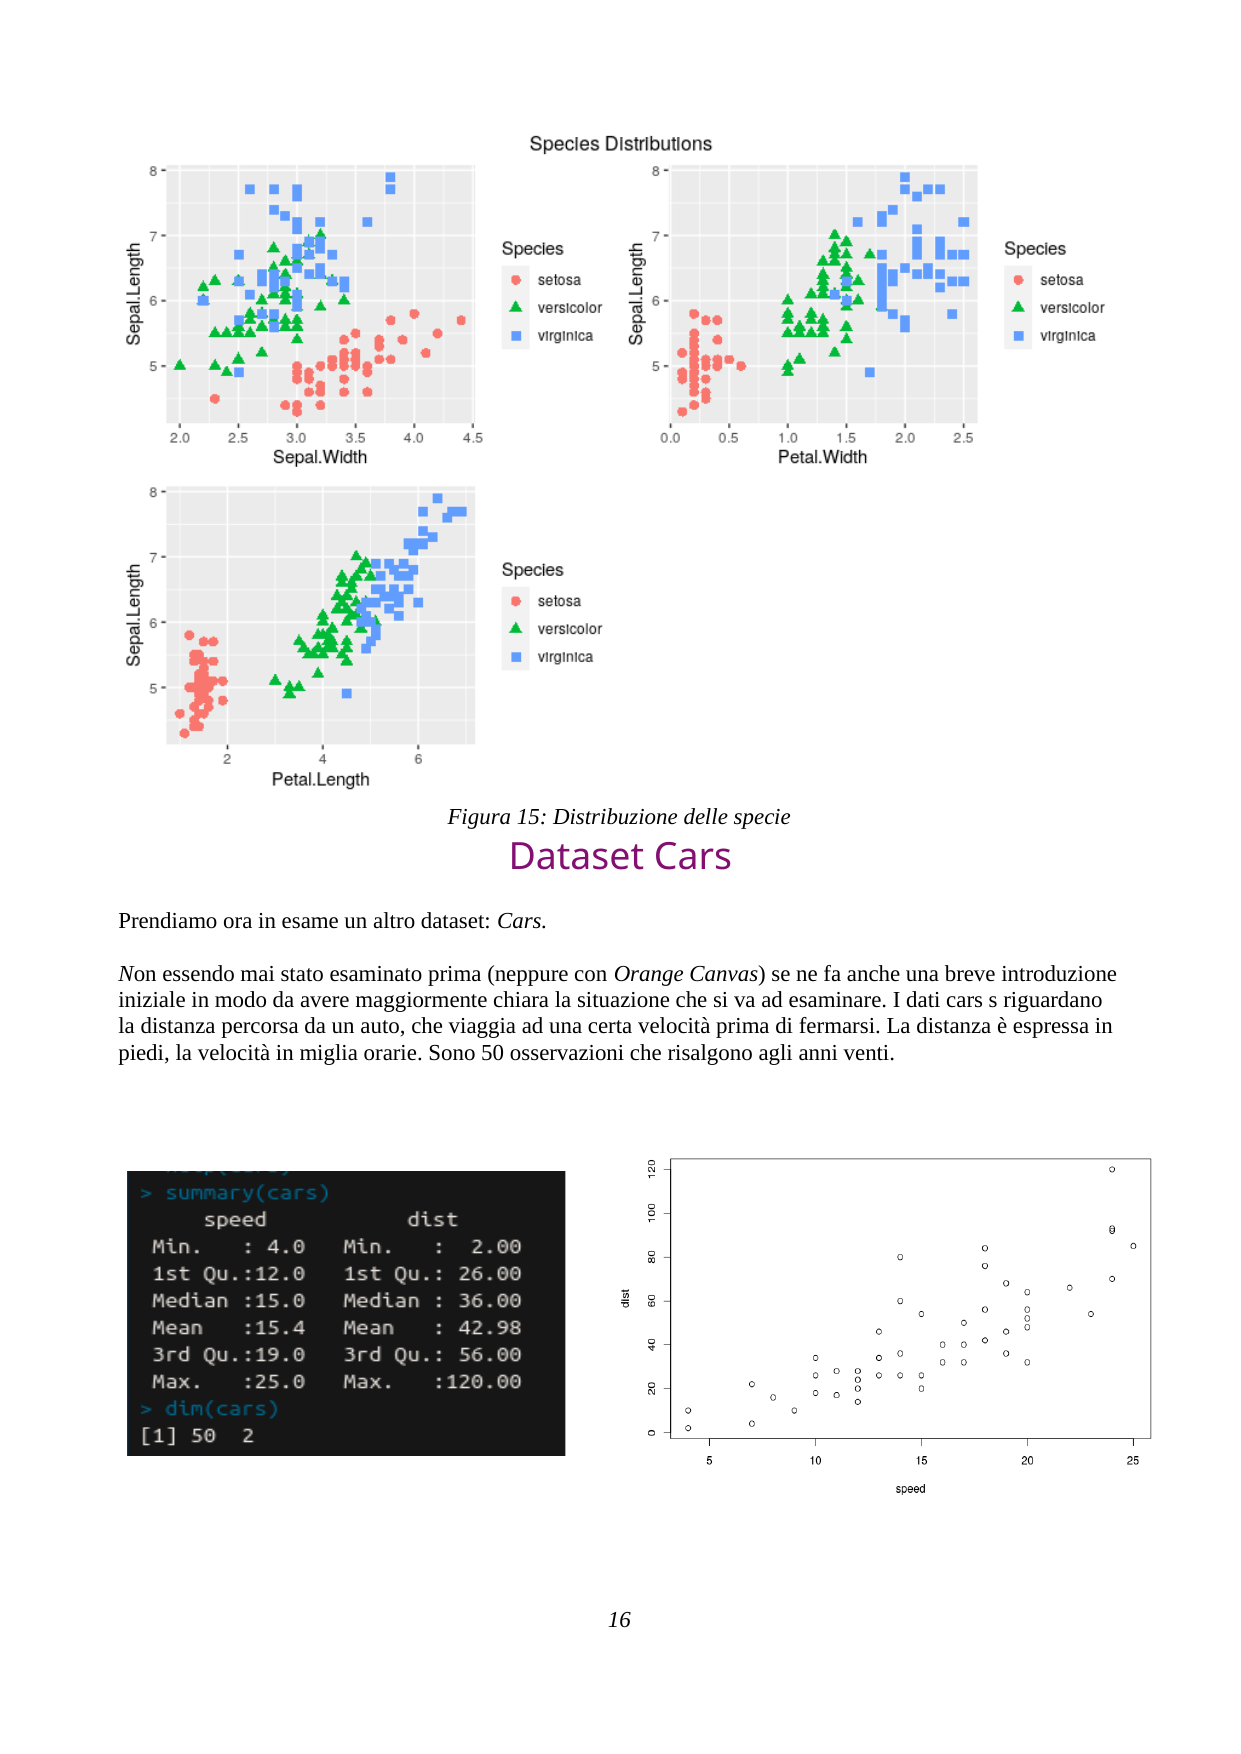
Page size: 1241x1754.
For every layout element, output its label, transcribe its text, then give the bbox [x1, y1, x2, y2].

text Figura 15: Distribuzione delle specie [118, 799, 1122, 830]
text Prendiamo ora in esame un altro dataset: Cars. [118, 907, 1122, 933]
picture [127, 1171, 566, 1456]
text [118, 118, 1122, 130]
picture [617, 1100, 1178, 1511]
picture [118, 130, 1123, 799]
text Non essendo mai stato esaminato prima (neppure con Orange Canvas) se ne fa anche una breve introduzione iniziale in modo da avere maggiormente chiara la situazione che si va ad esaminare. I dati cars s riguardano la distanza percorsa da un auto, che viaggia ad una certa velocità prima di fermarsi. La distanza è espressa in piedi, la velocità in miglia orarie. Sono 50 osservazioni che risalgono agli anni venti. [118, 960, 1122, 1065]
text Dataset Cars [118, 830, 1122, 881]
